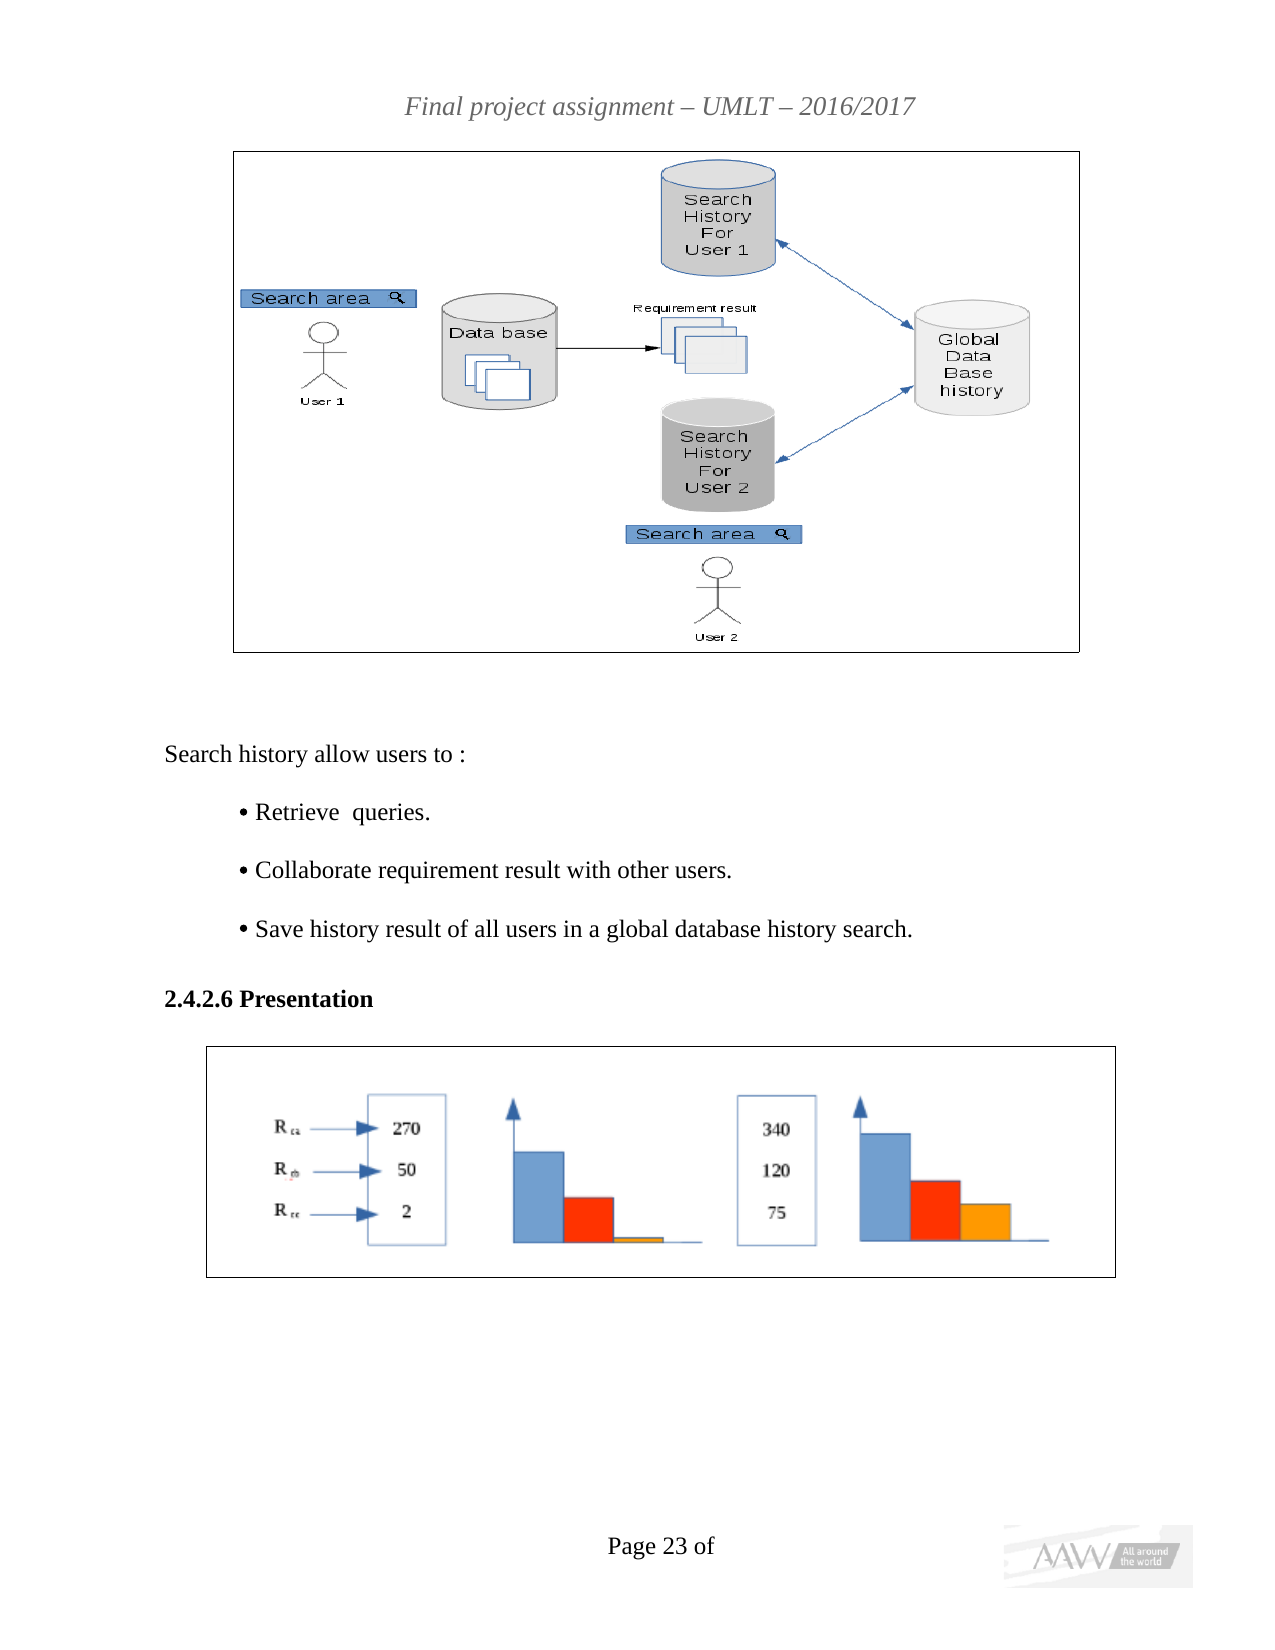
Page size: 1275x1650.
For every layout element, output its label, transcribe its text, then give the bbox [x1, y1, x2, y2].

picture [1003, 1525, 1193, 1588]
text Search history allow users to : [164, 739, 1158, 768]
list Collaborate requirement result with other users. [239, 856, 1158, 884]
picture [209, 1048, 1113, 1274]
subtitle 2.4.2.6 Presentation [164, 984, 1158, 1012]
list Retrieve queries. [239, 797, 1158, 826]
list Save history result of all users in a global database history search. [239, 914, 1158, 942]
picture [236, 154, 1076, 649]
